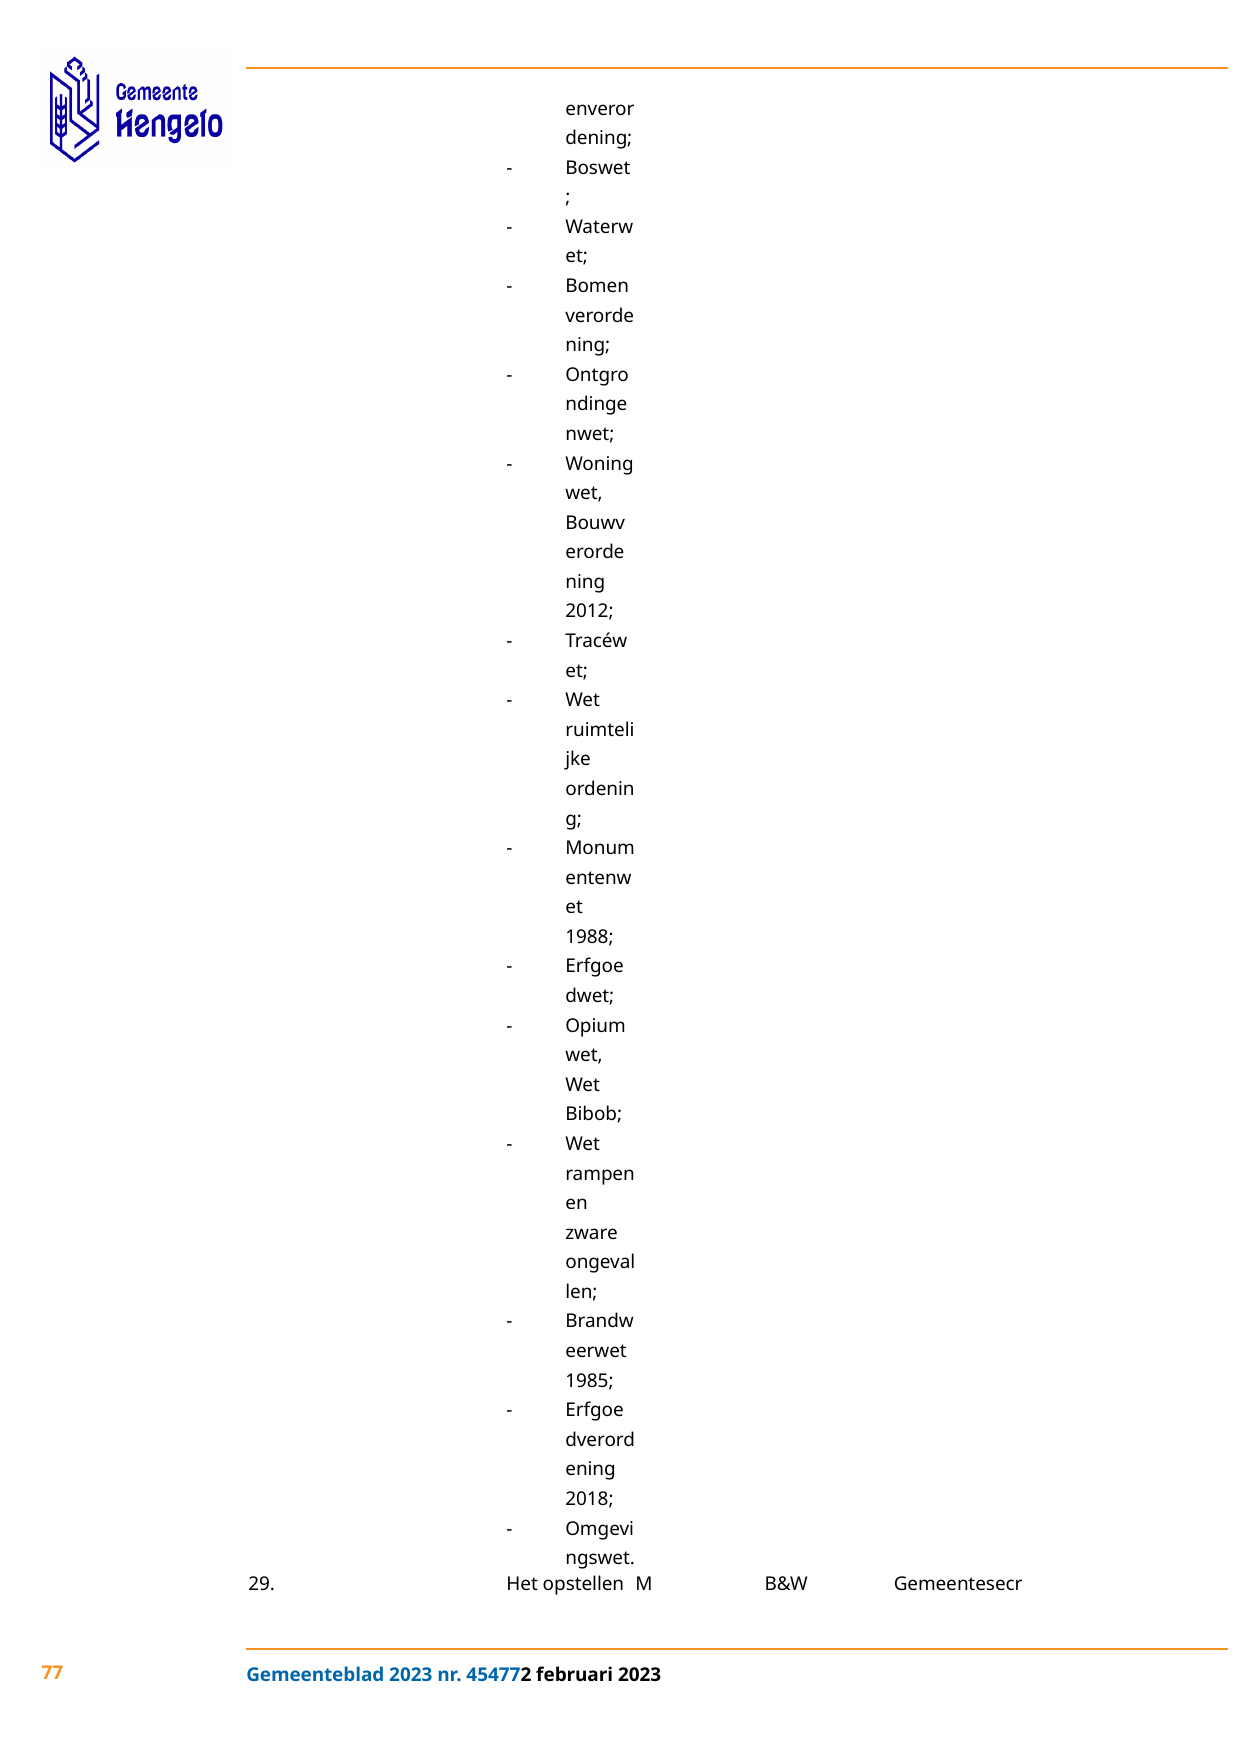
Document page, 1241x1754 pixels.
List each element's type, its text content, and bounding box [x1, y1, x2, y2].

table_cell B&W [764, 1570, 893, 1596]
table_cell 29. [248, 1570, 506, 1596]
table_cell [635, 95, 764, 1570]
table_cell Het opstellen [506, 1570, 635, 1596]
table_cell M [635, 1570, 764, 1596]
table_cell enverordening; Boswet; Waterwet; Bomenverordening; Ontgrondingenwet; Woningwet, Bouwverordening 2012; Tracéwet; Wet ruimtelijke ordening; Monumentenwet 1988; Erfgoedwet; Opiumwet, Wet Bibob; Wet rampen en zware ongevallen; Brandweerwet 1985; Erfgoedverordening 2018; Omgevingswet. [506, 95, 635, 1570]
picture [41, 47, 231, 172]
table_cell Gemeentesecr [894, 1570, 1022, 1596]
table_cell [1023, 1570, 1152, 1596]
table_cell [764, 95, 893, 1570]
table_cell [248, 95, 506, 1570]
table_cell [1023, 95, 1152, 1570]
table_cell [894, 95, 1022, 1570]
